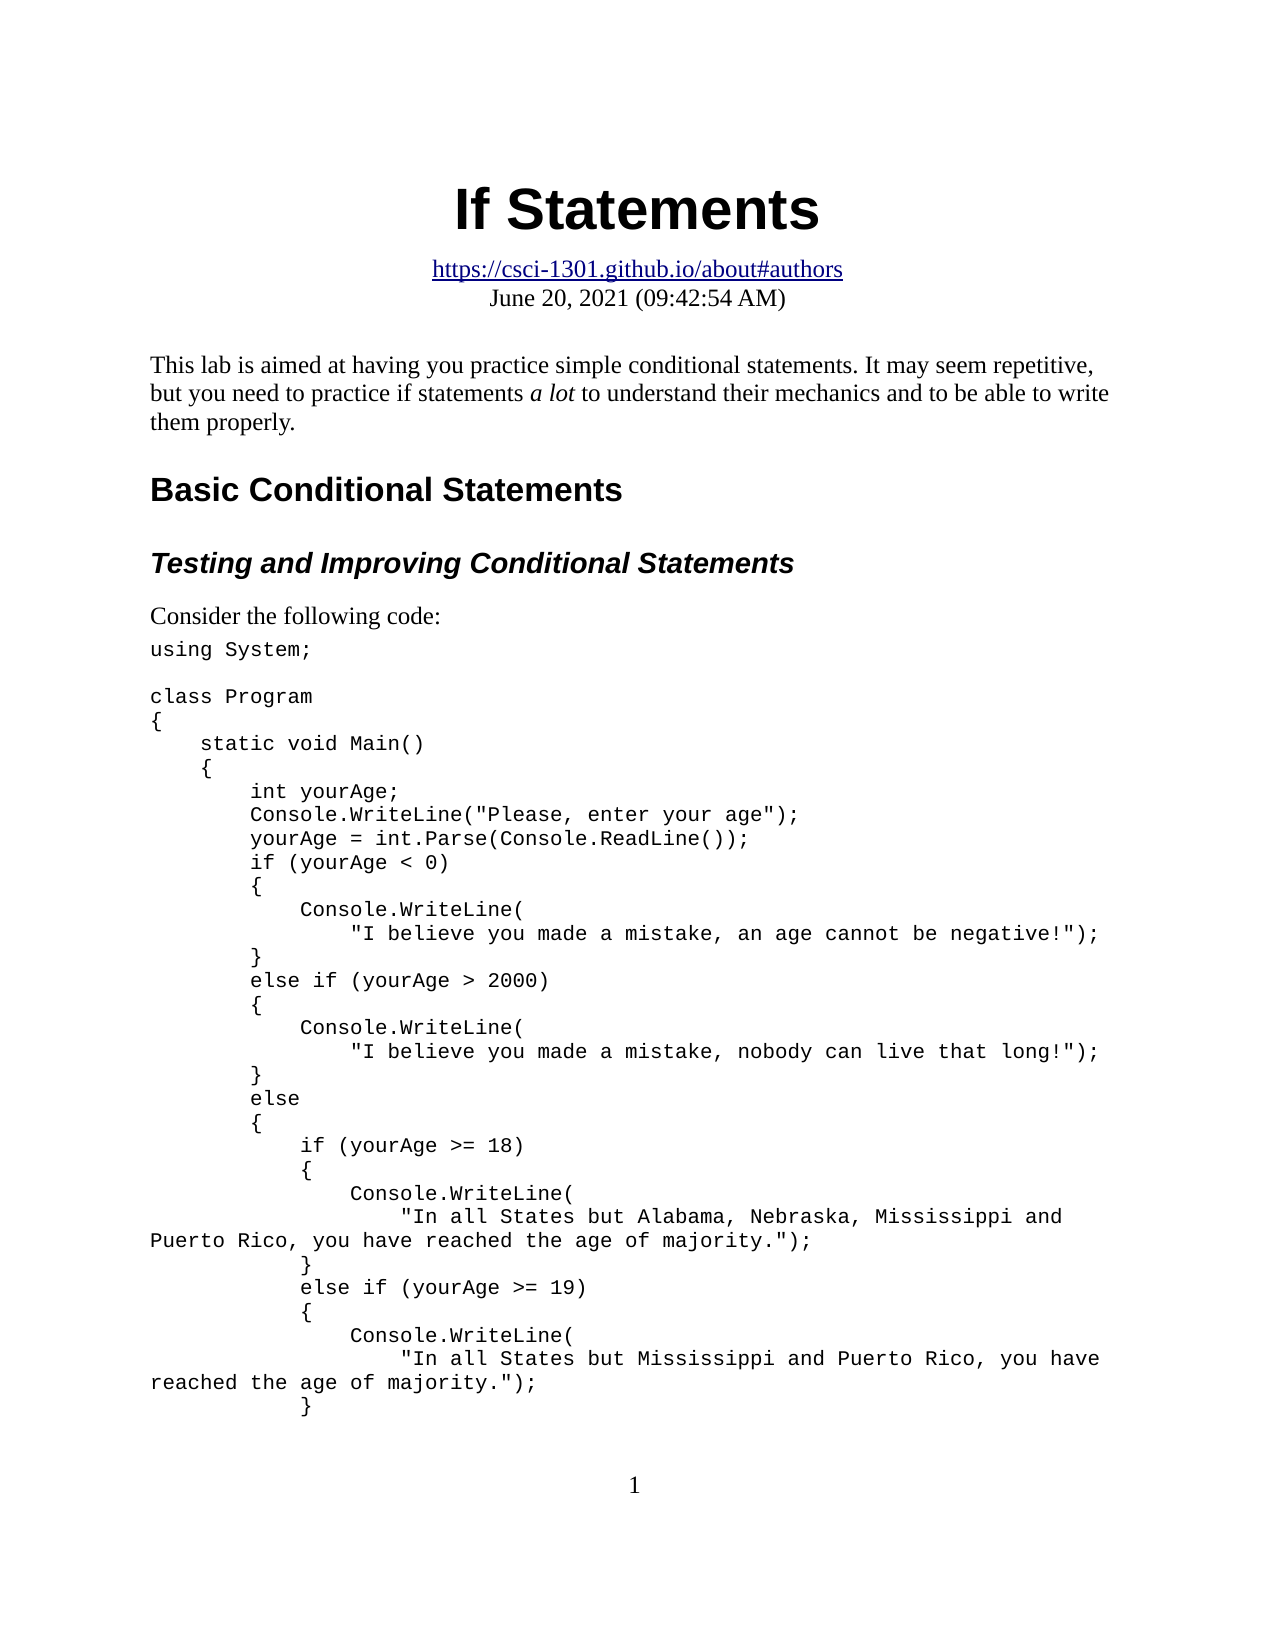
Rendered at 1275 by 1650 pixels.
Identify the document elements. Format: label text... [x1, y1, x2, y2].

text class Program [150, 686, 1125, 710]
text This lab is aimed at having you practice simple conditional statements. It may seem repetitive, but you need to practice if statements a lot to understand their mechanics and to be able to write them properly. [150, 350, 1125, 436]
subtitle Basic Conditional Statements [150, 470, 1125, 509]
text { [150, 757, 1125, 781]
text { [150, 1159, 1125, 1183]
text static void Main() [150, 733, 1125, 757]
text Consider the following code: [150, 601, 1125, 630]
text June 20, 2021 (09:42:54 AM) [150, 283, 1125, 312]
text "In all States but Alabama, Nebraska, Mississippi and Puerto Rico, you have reached the age of majority."); [150, 1206, 1125, 1254]
text else [150, 1088, 1125, 1112]
text { [150, 875, 1125, 899]
subtitle Testing and Improving Conditional Statements [150, 546, 1125, 580]
text } [150, 946, 1125, 970]
text else if (yourAge > 2000) [150, 970, 1125, 993]
text Console.WriteLine("Please, enter your age"); [150, 804, 1125, 828]
text } [150, 1254, 1125, 1277]
text } [150, 1396, 1125, 1419]
text { [150, 1301, 1125, 1324]
text using System; [150, 639, 1125, 662]
text { [150, 710, 1125, 733]
text { [150, 993, 1125, 1017]
text Console.WriteLine( [150, 1017, 1125, 1041]
text Console.WriteLine( [150, 1183, 1125, 1206]
text "In all States but Mississippi and Puerto Rico, you have reached the age of majority."); [150, 1348, 1125, 1396]
text yourAge = int.Parse(Console.ReadLine()); [150, 828, 1125, 852]
title If Statements [150, 175, 1125, 242]
text int yourAge; [150, 781, 1125, 804]
text else if (yourAge >= 19) [150, 1277, 1125, 1301]
text { [150, 1112, 1125, 1135]
text Console.WriteLine( [150, 899, 1125, 923]
text "I believe you made a mistake, an age cannot be negative!"); [150, 923, 1125, 946]
text https://csci-1301.github.io/about#authors [150, 254, 1125, 283]
text if (yourAge < 0) [150, 852, 1125, 875]
text Console.WriteLine( [150, 1324, 1125, 1348]
text if (yourAge >= 18) [150, 1135, 1125, 1159]
text } [150, 1064, 1125, 1088]
text "I believe you made a mistake, nobody can live that long!"); [150, 1041, 1125, 1064]
